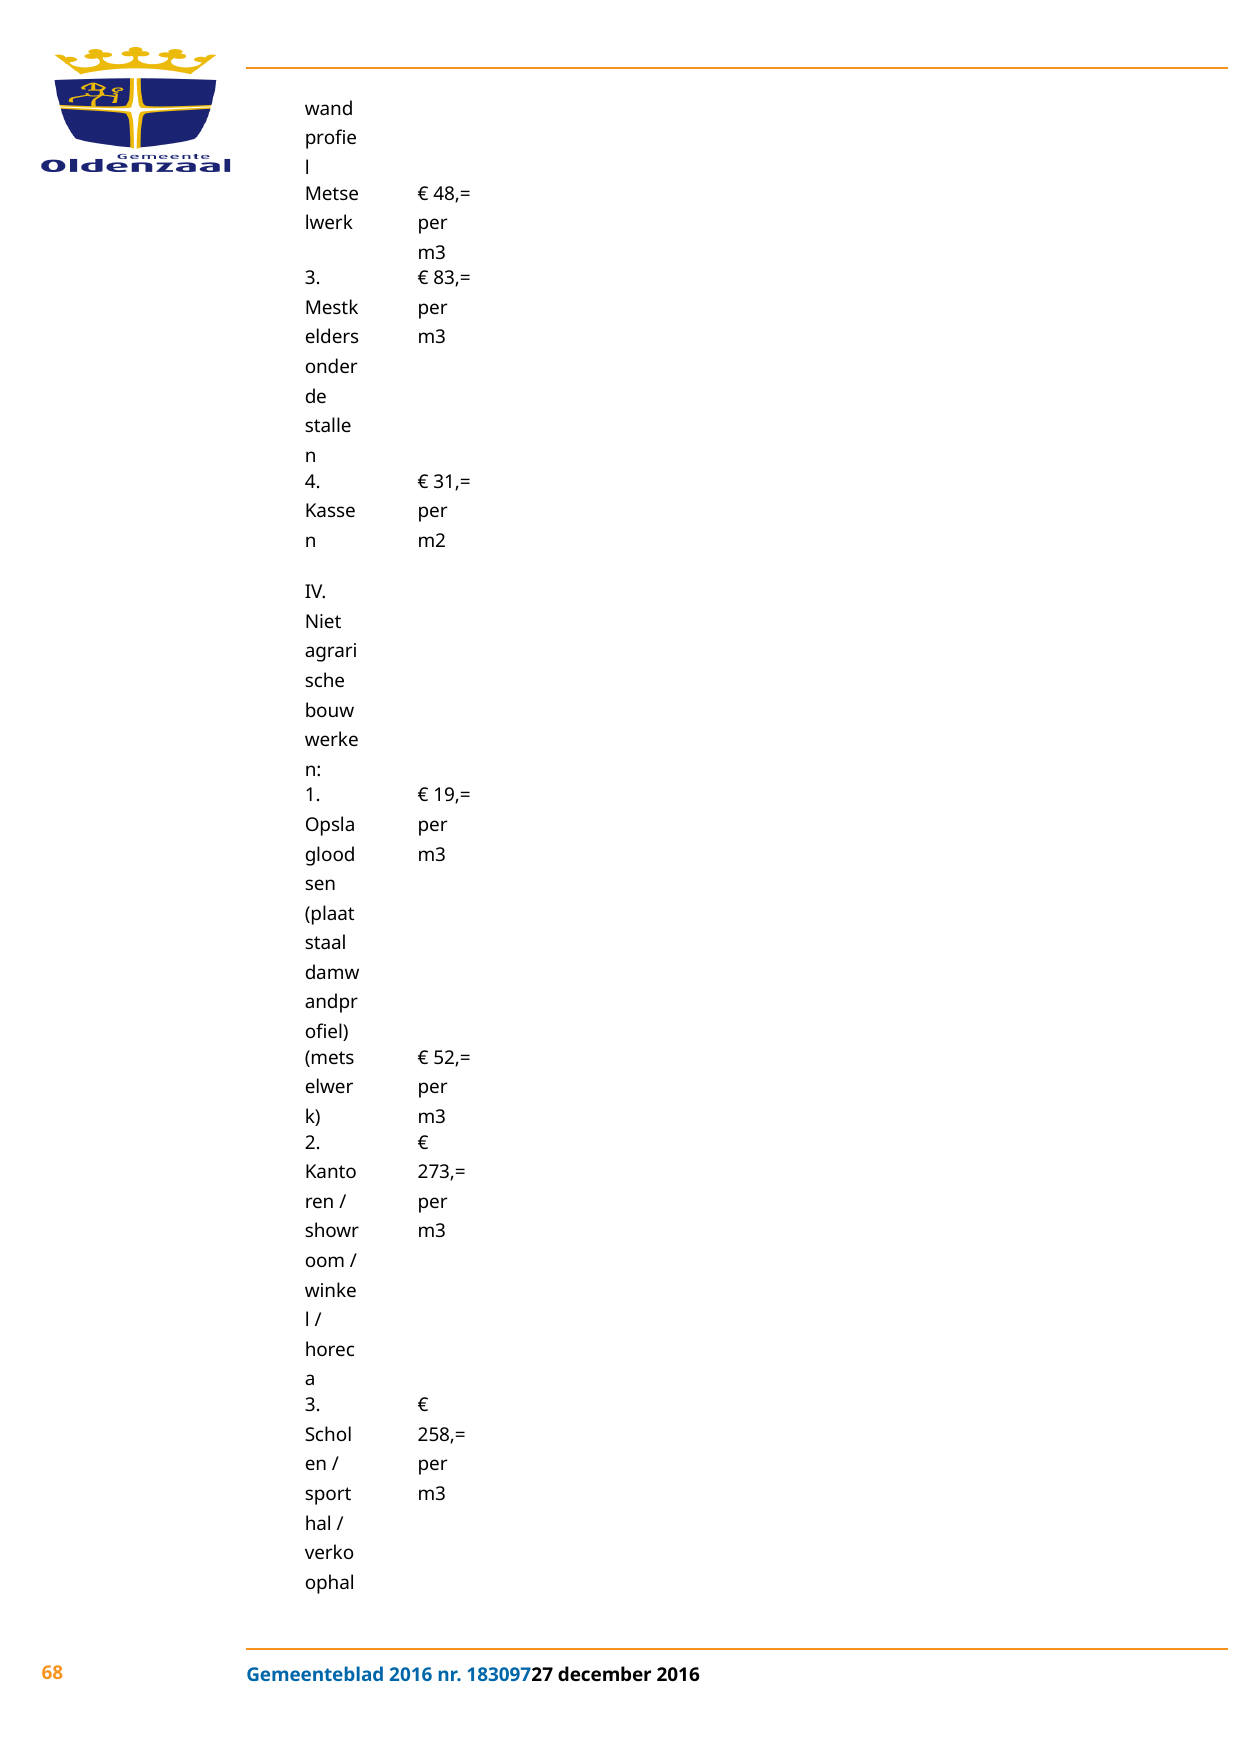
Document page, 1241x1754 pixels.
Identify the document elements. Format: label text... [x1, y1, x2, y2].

table_cell [361, 579, 417, 782]
table_cell [361, 1391, 417, 1594]
table_cell 4. Kassen [305, 468, 361, 553]
table_cell [248, 1391, 304, 1594]
table_cell [418, 579, 474, 782]
table_cell [361, 553, 417, 578]
table_cell € 83,= per m3 [418, 265, 474, 468]
table_cell [248, 553, 304, 578]
table_cell [248, 1044, 304, 1129]
table_cell € 273,= per m3 [418, 1129, 474, 1391]
table_cell [248, 468, 304, 553]
table_cell [248, 579, 304, 782]
table_cell [248, 782, 304, 1044]
table_cell [361, 265, 417, 468]
table_cell wandprofiel [305, 95, 361, 180]
table_cell [361, 782, 417, 1044]
table_cell [361, 95, 417, 180]
table_cell [305, 553, 361, 578]
table_cell [361, 1129, 417, 1391]
table_cell [248, 180, 304, 264]
table_cell € 52,= per m3 [418, 1044, 474, 1129]
table_cell Metselwerk [305, 180, 361, 264]
table_cell 1. Opslagloodsen (plaatstaal damwandprofiel) [305, 782, 361, 1044]
table_cell [248, 95, 304, 180]
table_cell € 19,= per m3 [418, 782, 474, 1044]
table_cell [361, 1044, 417, 1129]
table_cell IV. Niet agrarische bouwwerken: [305, 579, 361, 782]
table_cell [361, 468, 417, 553]
table_cell € 48,= per m3 [418, 180, 474, 264]
table_cell 3. Mestkelders onder de stallen [305, 265, 361, 468]
picture [41, 47, 231, 172]
table_cell [248, 1129, 304, 1391]
table_cell [248, 265, 304, 468]
table_cell € 31,= per m2 [418, 468, 474, 553]
table_cell [361, 180, 417, 264]
table_cell (metselwerk) [305, 1044, 361, 1129]
table_cell [418, 553, 474, 578]
table_cell € 258,= per m3 [418, 1391, 474, 1594]
table_cell 2. Kantoren / showroom / winkel / horeca [305, 1129, 361, 1391]
table_cell 3. Scholen / sporthal / verkoophal [305, 1391, 361, 1594]
table_cell [418, 95, 474, 180]
